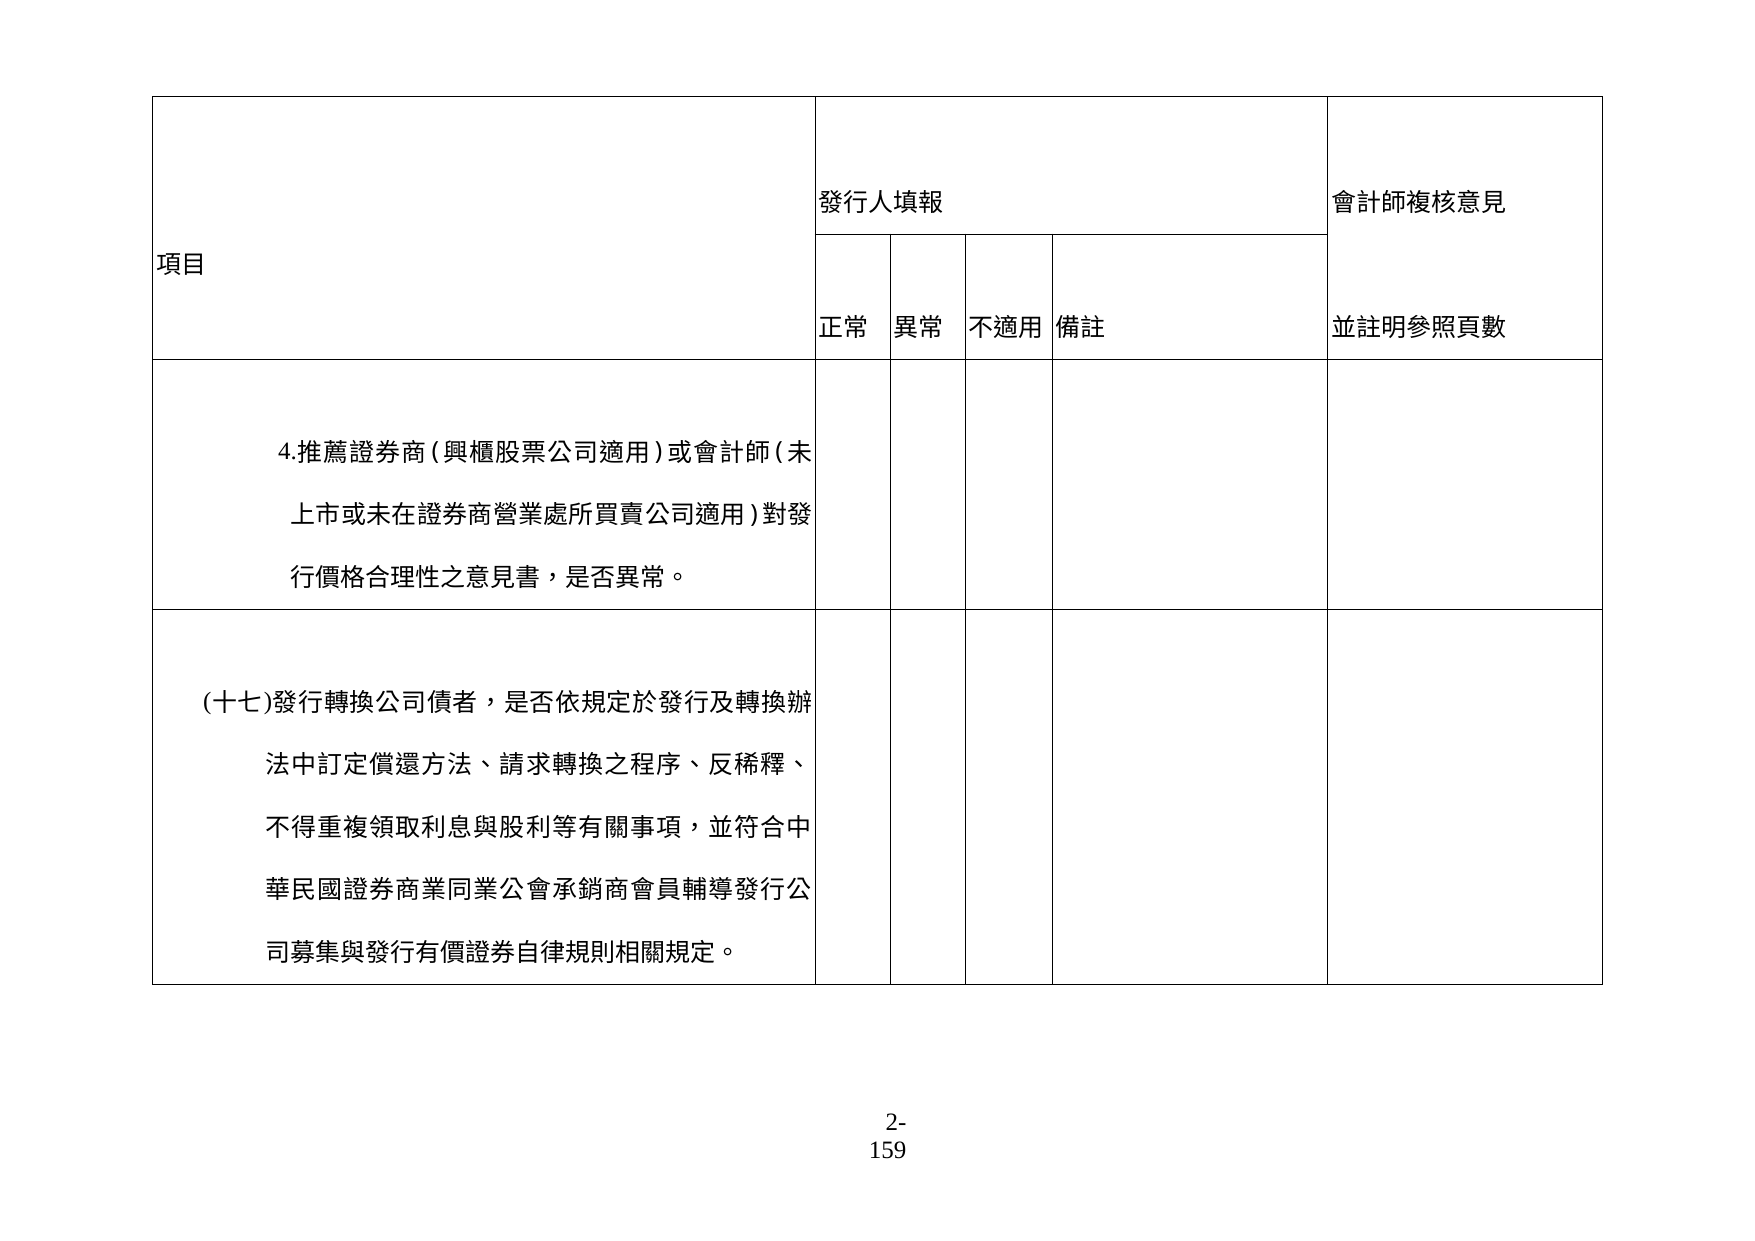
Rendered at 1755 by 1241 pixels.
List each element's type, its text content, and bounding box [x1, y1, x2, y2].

table_header 發行人填報 [816, 97, 1327, 233]
table_header 項目 [153, 97, 815, 358]
table_cell 4.推薦證券商(興櫃股票公司適用)或會計師(未上市或未在證券商營業處所買賣公司適用)對發行價格合理性之意見書，是否異常。 [153, 360, 815, 608]
table_cell [1328, 610, 1602, 983]
table_cell 備註 [1053, 235, 1327, 358]
table_cell [966, 360, 1052, 608]
table_cell [891, 360, 965, 608]
table_cell 正常 [816, 235, 890, 358]
table_cell [1053, 610, 1327, 983]
table_cell (十七)發行轉換公司債者，是否依規定於發行及轉換辦法中訂定償還方法、請求轉換之程序、反稀釋、不得重複領取利息與股利等有關事項，並符合中華民國證券商業同業公會承銷商會員輔導發行公司募集與發行有價證券自律規則相關規定。 [153, 610, 815, 983]
table_cell [1328, 360, 1602, 608]
table_cell [966, 610, 1052, 983]
table_cell [1053, 360, 1327, 608]
table_cell 不適用 [966, 235, 1052, 358]
table_cell [816, 610, 890, 983]
table_cell 異常 [891, 235, 965, 358]
table_cell [816, 360, 890, 608]
table_cell [891, 610, 965, 983]
table_header 會計師複核意見 並註明參照頁數 [1328, 97, 1602, 358]
